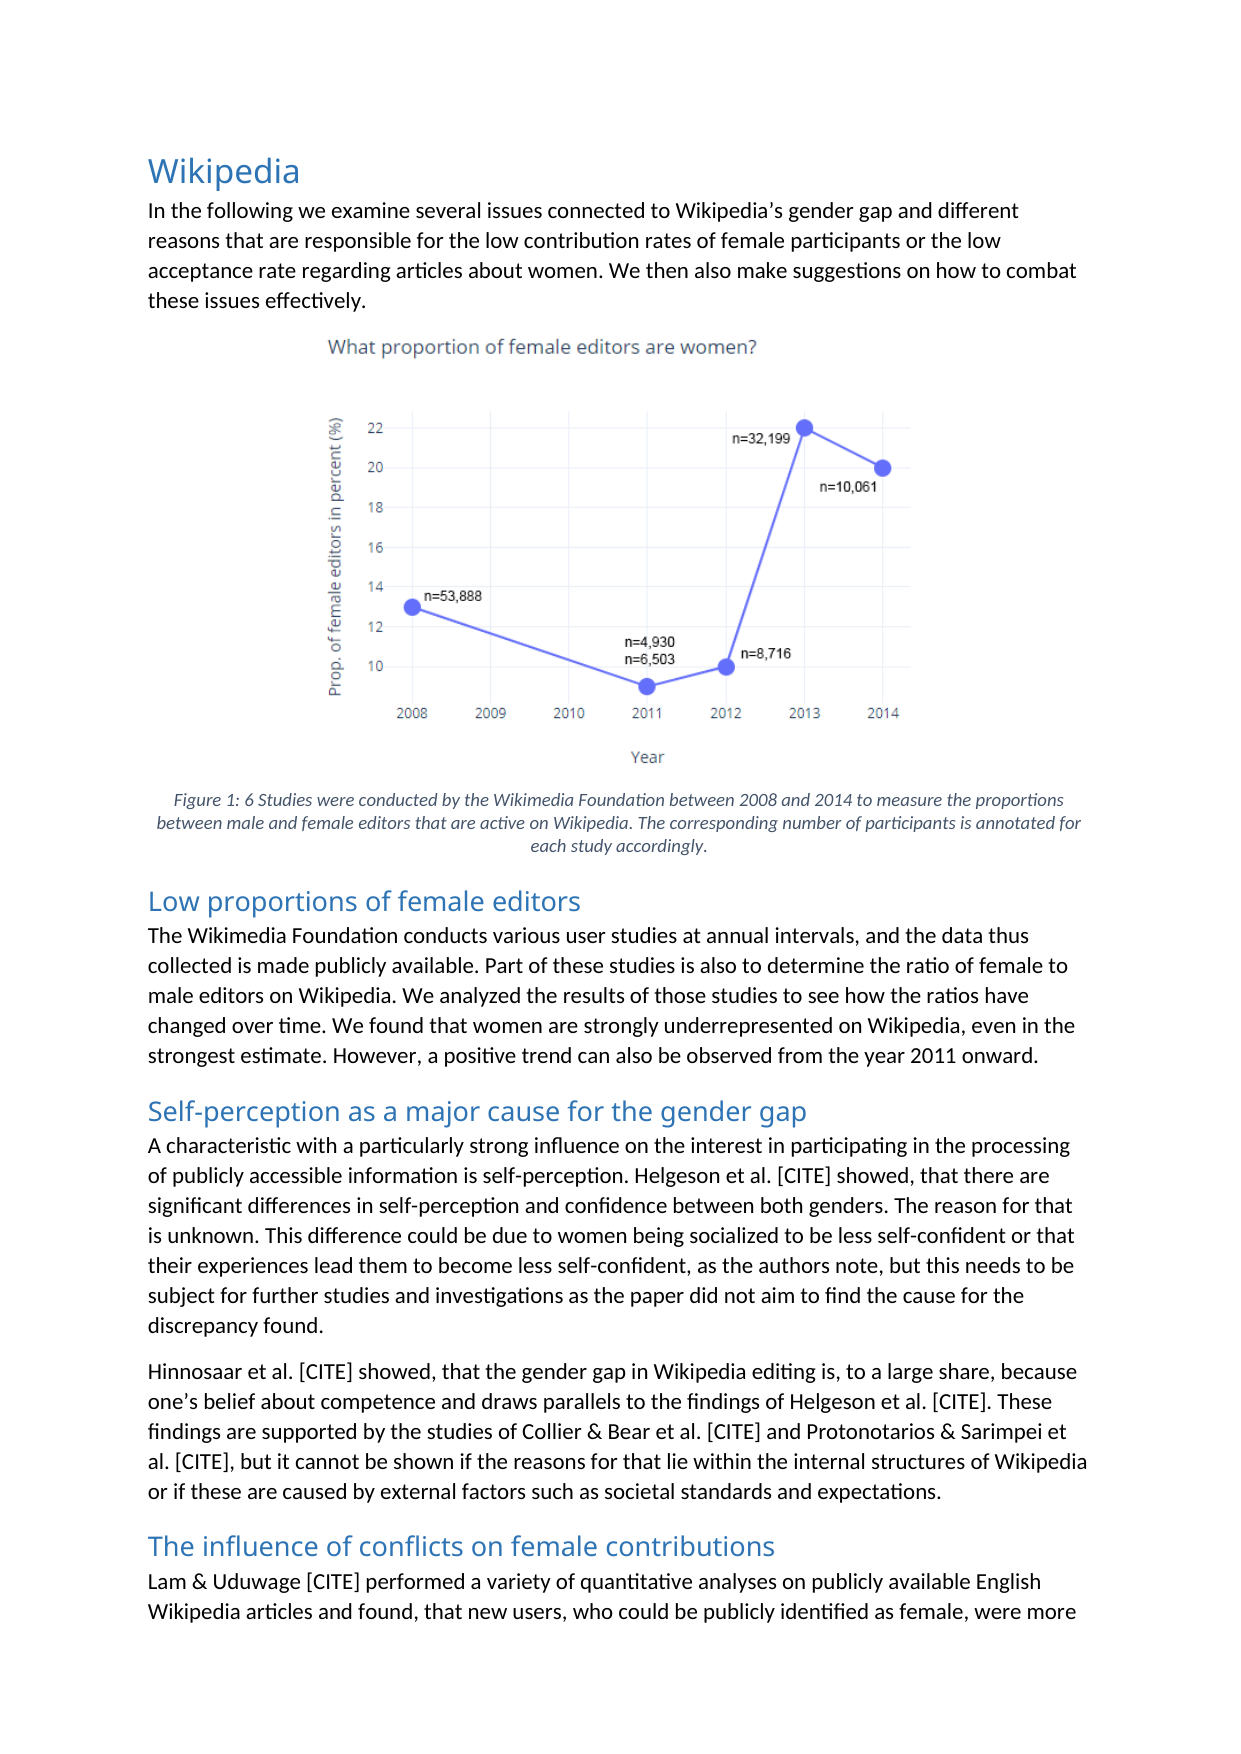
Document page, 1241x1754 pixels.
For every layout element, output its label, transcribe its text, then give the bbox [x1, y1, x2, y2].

subtitle Wikipedia [148, 148, 1093, 193]
text The Wikimedia Foundation conducts various user studies at annual intervals, and the data thus collected is made publicly available. Part of these studies is also to determine the ratio of female to male editors on Wikipedia. We analyzed the results of those studies to see how the ratios have changed over time. We found that women are strongly underrepresented on Wikipedia, even in the strongest estimate. However, a positive trend can also be observed from the year 2011 onward. [148, 922, 1093, 1069]
subtitle Low proportions of female editors [148, 882, 1093, 919]
text A characteristic with a particularly strong influence on the interest in participating in the processing of publicly accessible information is self-perception. Helgeson et al. [CITE] showed, that there are significant differences in self-perception and confidence between both genders. The reason for that is unknown. This difference could be due to women being socialized to be less self-confident or that their experiences lead them to become less self-confident, as the authors note, but this needs to be subject for further studies and investigations as the paper did not aim to find the cause for the discrepancy found. [148, 1131, 1093, 1339]
text Lam & Uduwage [CITE] performed a variety of quantitative analyses on publicly available English Wikipedia articles and found, that new users, who could be publicly identified as female, were more [148, 1567, 1093, 1625]
text In the following we examine several issues connected to Wikipedia’s gender gap and different reasons that are responsible for the low contribution rates of female participants or the low acceptance rate regarding articles about women. We then also make suggestions on how to combat these issues effectively. [148, 196, 1093, 314]
text Hinnosaar et al. [CITE] showed, that the gender gap in Wikipedia editing is, to a large share, because one’s belief about competence and draws parallels to the findings of Helgeson et al. [CITE]. These findings are supported by the studies of Collier & Bear et al. [CITE] and Protonotarios & Sarimpei et al. [CITE], but it cannot be shown if the reasons for that lie within the internal structures of Wikipedia or if these are caused by external factors such as societal standards and expectations. [148, 1357, 1093, 1505]
subtitle Self-perception as a major cause for the gender gap [148, 1092, 1093, 1129]
text Figure 1: 6 Studies were conducted by the Wikimedia Foundation between 2008 and 2014 to measure the proportions between male and female editors that are active on Wikipedia. The corresponding number of participants is annotated for each study accordingly. [148, 788, 1093, 857]
subtitle The influence of conflicts on female contributions [148, 1528, 1093, 1564]
